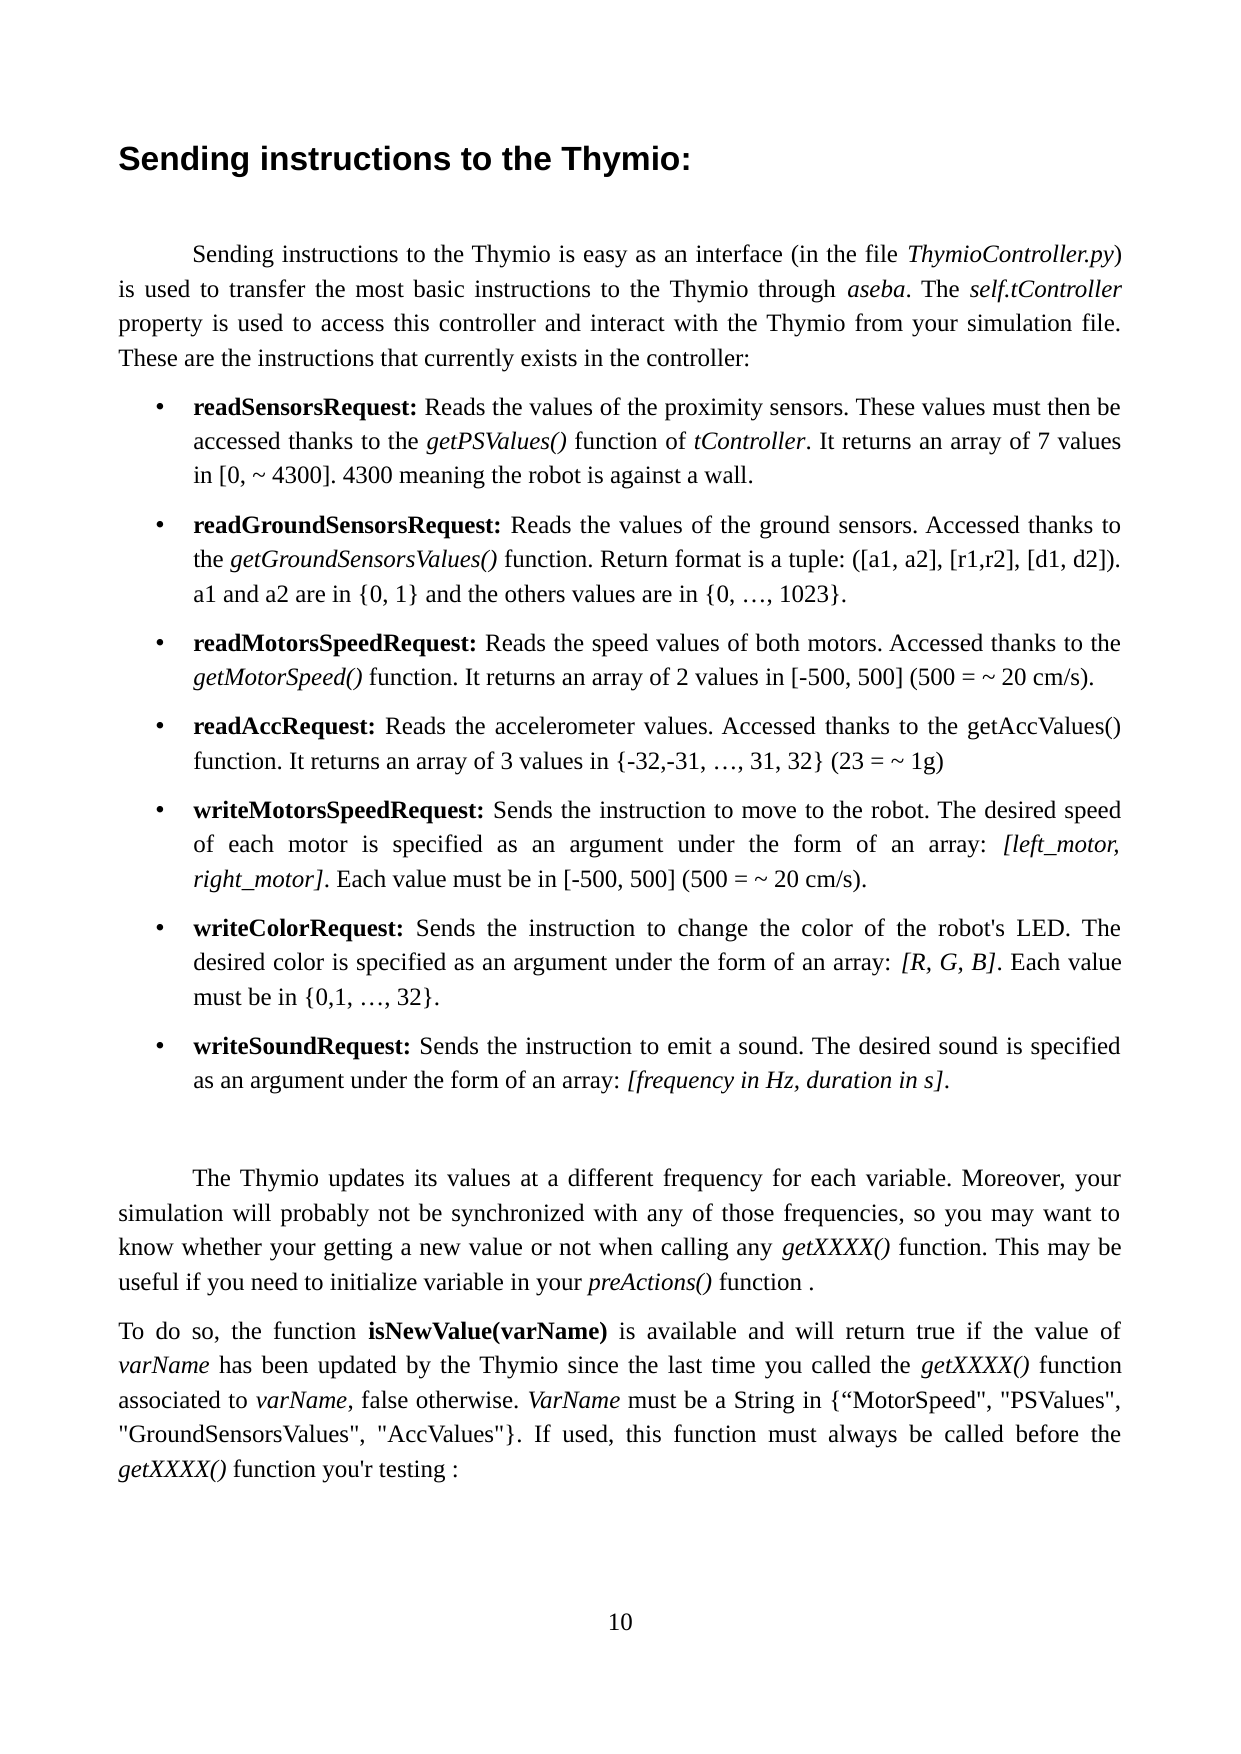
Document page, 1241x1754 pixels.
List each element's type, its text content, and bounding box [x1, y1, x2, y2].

list writeColorRequest: Sends the instruction to change the color of the robot's LED. The desired color is specified as an argument under the form of an array: [R, G, B]. Each value must be in {0,1, …, 32}. [156, 913, 1122, 1011]
list readMotorsSpeedRequest: Reads the speed values of both motors. Accessed thanks to the getMotorSpeed() function. It returns an array of 2 values in [-500, 500] (500 = ~ 20 cm/s). [156, 628, 1122, 691]
subtitle Sending instructions to the Thymio: [118, 139, 1122, 178]
list writeMotorsSpeedRequest: Sends the instruction to move to the robot. The desired speed of each motor is specified as an argument under the form of an array: [left_motor, right_motor]. Each value must be in [-500, 500] (500 = ~ 20 cm/s). [156, 795, 1122, 892]
list readSensorsRequest: Reads the values of the proximity sensors. These values must then be accessed thanks to the getPSValues() function of tController. It returns an array of 7 values in [0, ~ 4300]. 4300 meaning the robot is against a wall. [156, 392, 1122, 489]
list readAccRequest: Reads the accelerometer values. Accessed thanks to the getAccValues() function. It returns an array of 3 values in {-32,-31, …, 31, 32} (23 = ~ 1g) [156, 711, 1122, 774]
text The Thymio updates its values at a different frequency for each variable. Moreover, your simulation will probably not be synchronized with any of those frequencies, so you may want to know whether your getting a new value or not when calling any getXXXX() function. This may be useful if you need to initialize variable in your preActions() function . [118, 1163, 1122, 1296]
text To do so, the function isNewValue(varName) is available and will return true if the value of varName has been updated by the Thymio since the last time you called the getXXXX() function associated to varName, false otherwise. VarName must be a String in {“MotorSpeed", "PSValues", "GroundSensorsValues", "AccValues"}. If used, this function must always be called before the getXXXX() function you'r testing : [118, 1316, 1122, 1483]
list readGroundSensorsRequest: Reads the values of the ground sensors. Accessed thanks to the getGroundSensorsValues() function. Return format is a tuple: ([a1, a2], [r1,r2], [d1, d2]). a1 and a2 are in {0, 1} and the others values are in {0, …, 1023}. [156, 510, 1122, 607]
list writeSoundRequest: Sends the instruction to emit a sound. The desired sound is specified as an argument under the form of an array: [frequency in Hz, duration in s]. [156, 1031, 1122, 1094]
text Sending instructions to the Thymio is easy as an interface (in the file ThymioController.py) is used to transfer the most basic instructions to the Thymio through aseba. The self.tController property is used to access this controller and interact with the Thymio from your simulation file. These are the instructions that currently exists in the controller: [118, 239, 1122, 371]
